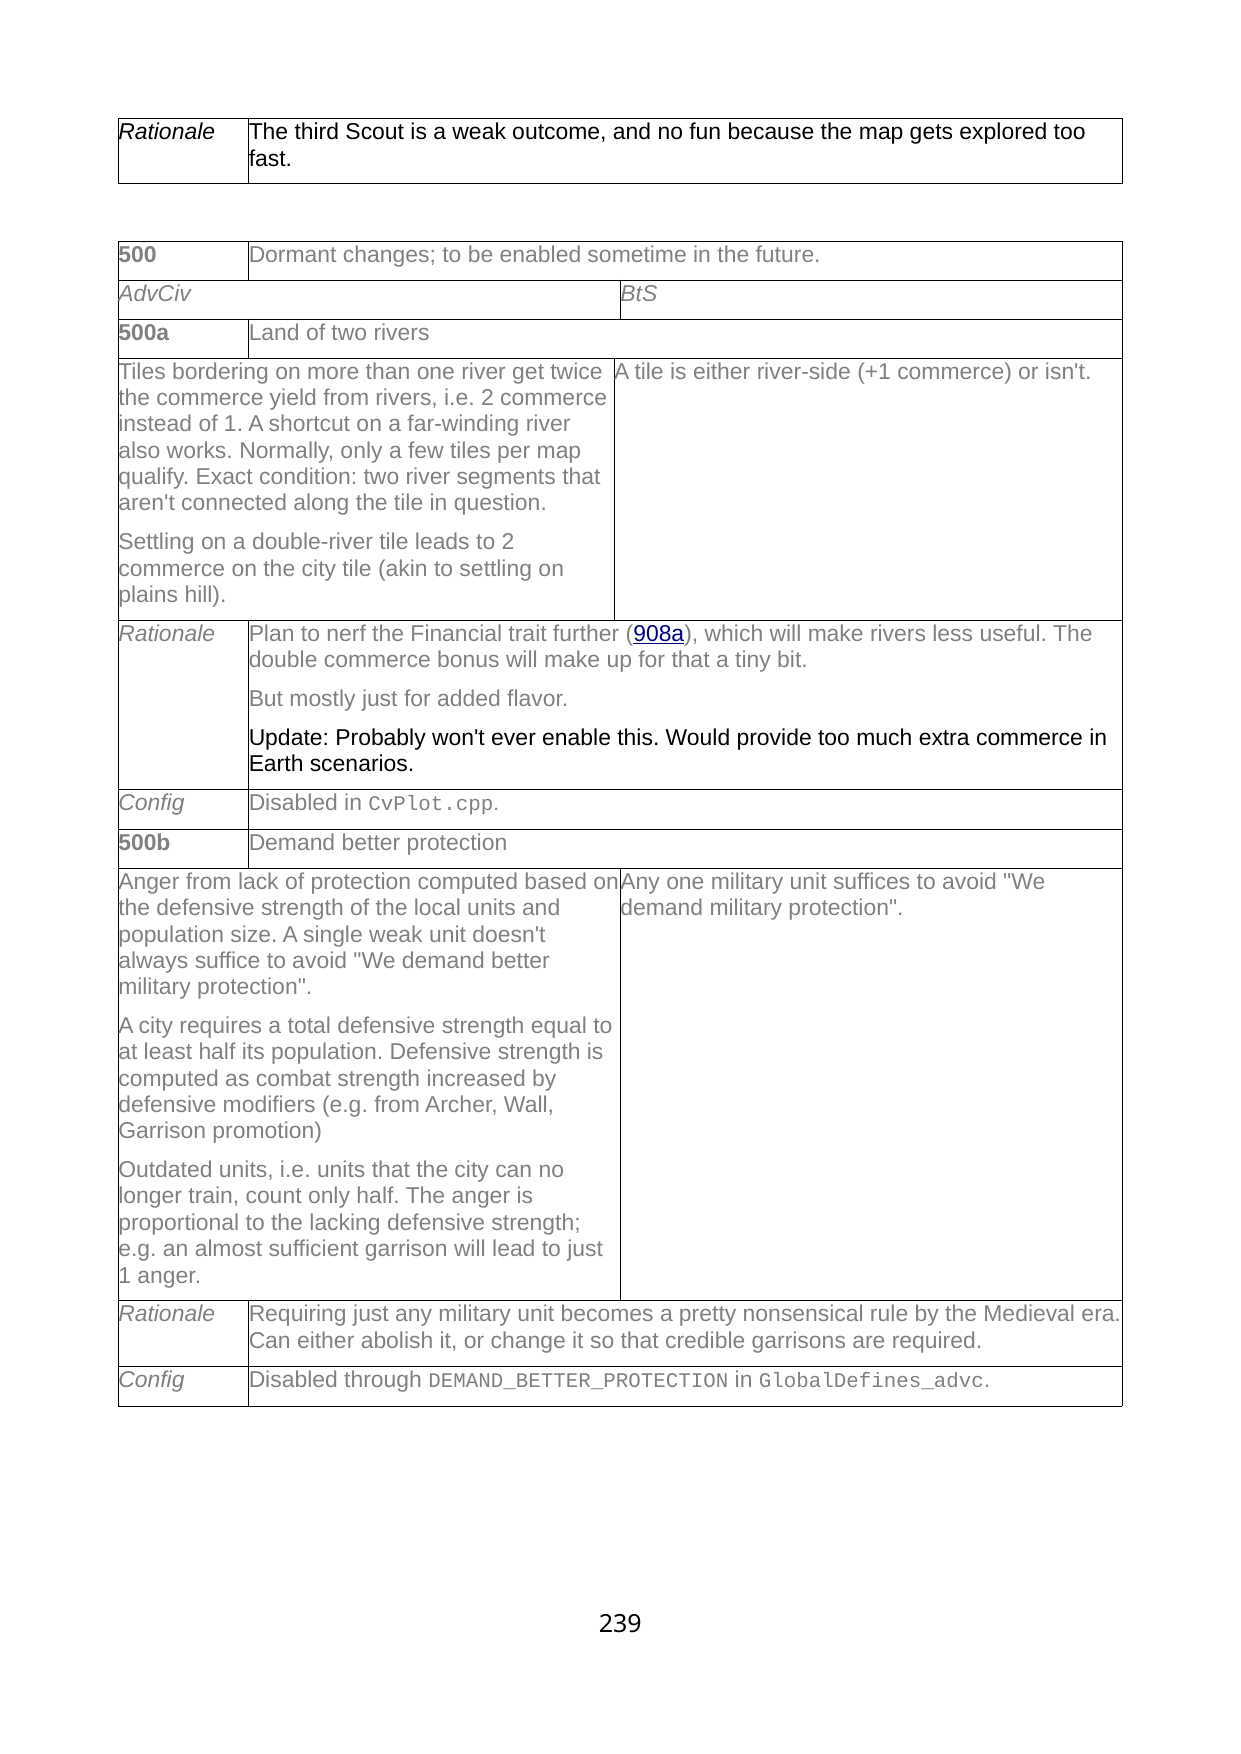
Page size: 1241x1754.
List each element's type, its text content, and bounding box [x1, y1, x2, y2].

table_cell Land of two rivers [249, 320, 1122, 357]
table_cell Any one military unit suffices to avoid "We demand military protection". [621, 869, 1122, 1300]
table_header Dormant changes; to be enabled sometime in the future. [249, 242, 1122, 280]
table_cell Disabled in CvPlot.cpp. [249, 790, 1122, 829]
table_cell Rationale [119, 621, 248, 789]
table_cell Requiring just any military unit becomes a pretty nonsensical rule by the Medieval era. Can either abolish it, or change it so that credible garrisons are required. [249, 1301, 1122, 1366]
table_cell 500b [119, 830, 248, 868]
table_cell Config [119, 790, 248, 829]
table_cell 500a [119, 320, 248, 357]
table_cell Demand better protection [249, 830, 1122, 868]
table_cell A tile is either river-side (+1 commerce) or isn't. [615, 359, 1122, 619]
table_cell Plan to nerf the Financial trait further (908a), which will make rivers less useful. The double commerce bonus will make up for that a tiny bit. But mostly just for added flavor. Update: Probably won't ever enable this. Would provide too much extra commerce in Earth scenarios. [249, 621, 1122, 789]
table_cell Config [119, 1367, 248, 1406]
table_cell BtS [621, 281, 1122, 319]
table_cell Rationale [119, 119, 248, 183]
table_cell The third Scout is a weak outcome, and no fun because the map gets explored too fast. [249, 119, 1122, 183]
table_cell Anger from lack of protection computed based on the defensive strength of the local units and population size. A single weak unit doesn't always suffice to avoid "We demand better military protection". A city requires a total defensive strength equal to at least half its population. Defensive strength is computed as combat strength increased by defensive modifiers (e.g. from Archer, Wall, Garrison promotion) Outdated units, i.e. units that the city can no longer train, count only half. The anger is proportional to the lacking defensive strength; e.g. an almost sufficient garrison will lead to just 1 anger. [119, 869, 620, 1300]
table_cell Rationale [119, 1301, 248, 1366]
table_cell Disabled through DEMAND_BETTER_PROTECTION in GlobalDefines_advc. [249, 1367, 1122, 1406]
table_header 500 [119, 242, 248, 280]
table_cell AdvCiv [119, 281, 620, 319]
table_cell Tiles bordering on more than one river get twice the commerce yield from rivers, i.e. 2 commerce instead of 1. A shortcut on a far-winding river also works. Normally, only a few tiles per map qualify. Exact condition: two river segments that aren't connected along the tile in question. Settling on a double-river tile leads to 2 commerce on the city tile (akin to settling on plains hill). [119, 359, 614, 619]
